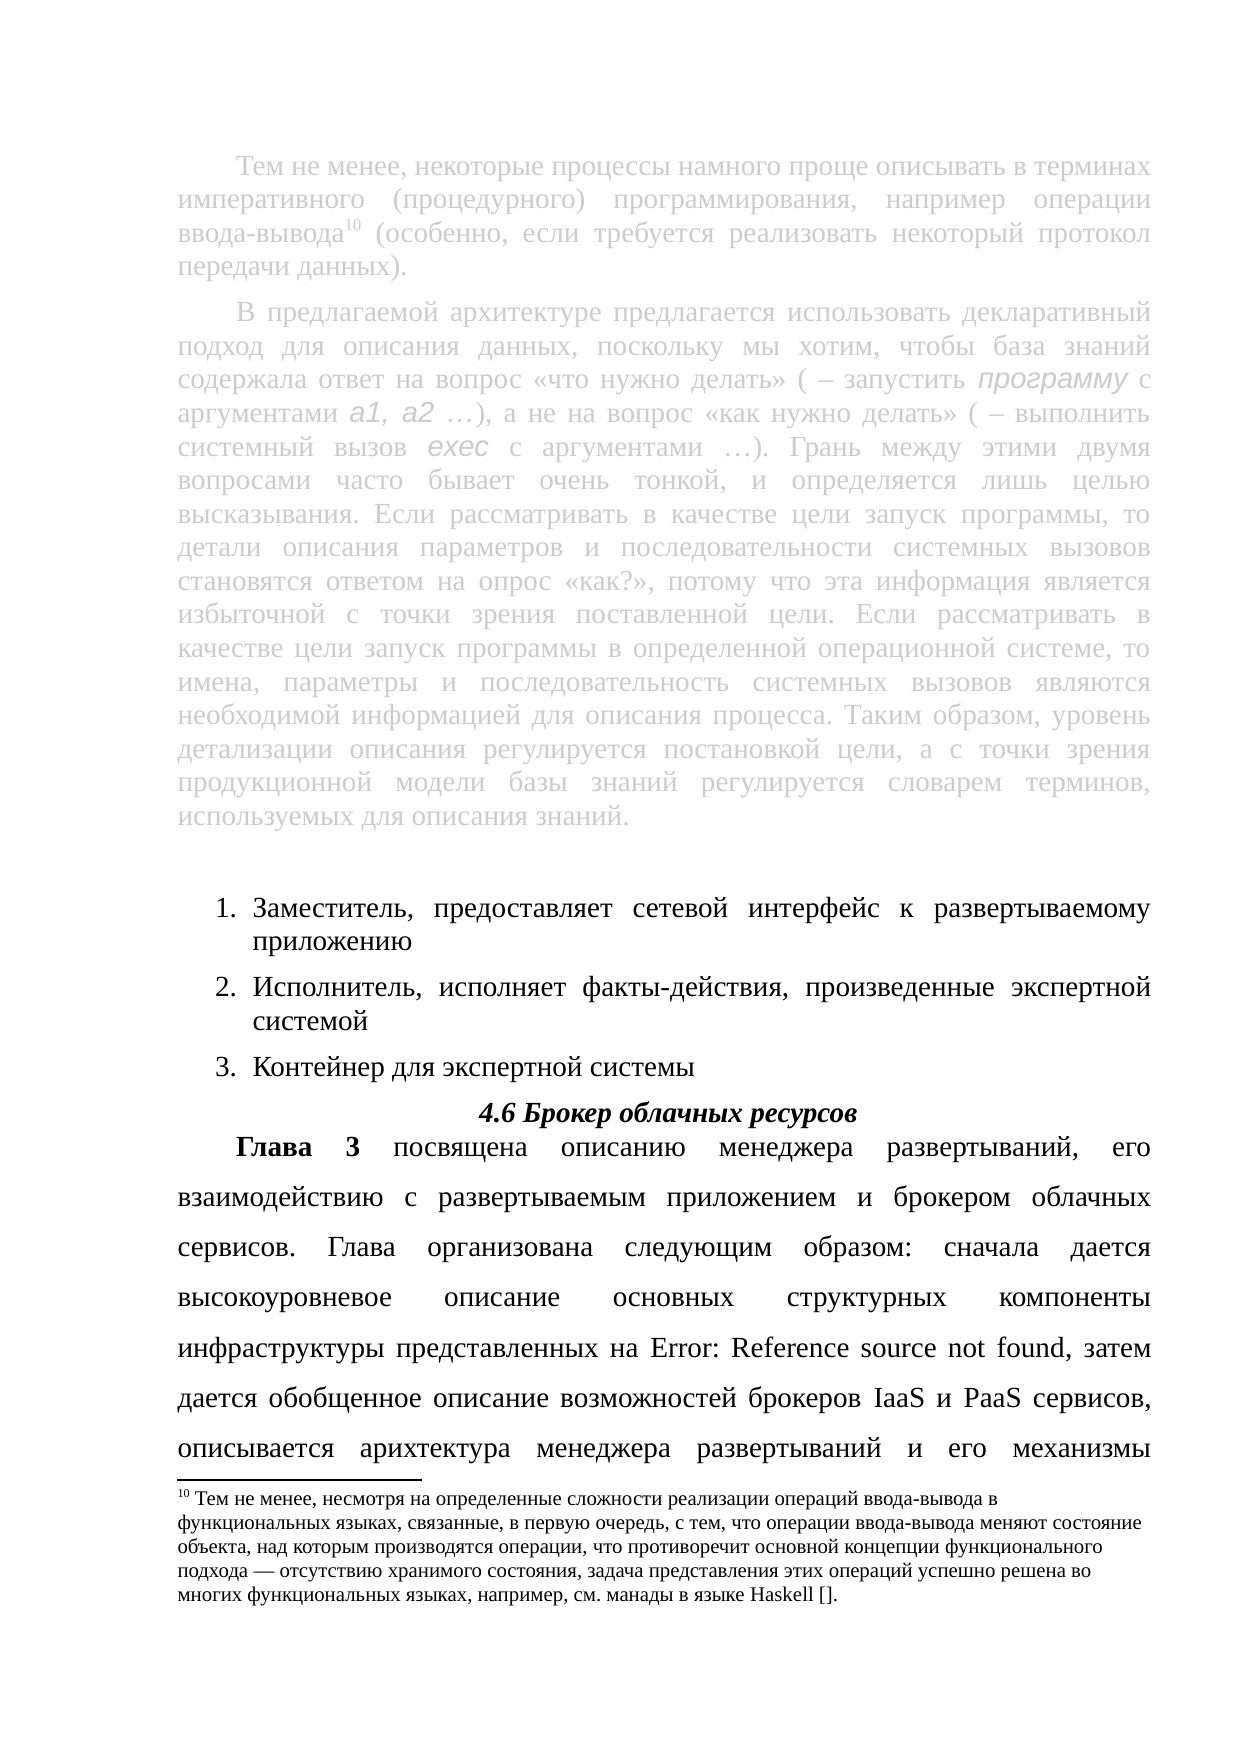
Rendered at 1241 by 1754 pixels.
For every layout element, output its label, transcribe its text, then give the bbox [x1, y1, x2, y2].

text Глава 3 посвящена описанию менеджера развертываний, его взаимодействию с развертываемым приложением и брокером облачных сервисов. Глава организована следующим образом: сначала дается высокоуровневое описание основных структурных компоненты инфраструктуры представленных на Error: Reference source not found, затем дается обобщенное описание возможностей брокеров IaaS и PaaS сервисов, описывается арихтектура менеджера развертываний и его механизмы [177, 1129, 1152, 1464]
text Тем не менее, некоторые процессы намного проще описывать в терминах императивного (процедурного) программирования, например операции ввода-вывода (особенно, если требуется реализовать некоторый протокол передачи данных). [177, 148, 1152, 282]
subtitle Брокер облачных ресурсов [177, 1095, 1152, 1129]
text Тем не менее, несмотря на определенные сложности реализации операций ввода-вывода в функциональных языках, связанные, в первую очередь, с тем, что операции ввода-вывода меняют состояние объекта, над которым производятся операции, что противоречит основной концепции функционального подхода — отсутствию хранимого состояния, задача представления этих операций успешно решена во многих функциональных языках, например, см. манады в языке Haskell []. [177, 1486, 1152, 1606]
list Заместитель, предоставляет сетевой интерфейс к развертываемому приложению [215, 890, 1152, 957]
list Контейнер для экспертной системы [215, 1049, 1152, 1083]
text В предлагаемой архитектуре предлагается использовать декларативный подход для описания данных, поскольку мы хотим, чтобы база знаний содержала ответ на вопрос «что нужно делать» ( – запустить программу с аргументами а1, а2 …), а не на вопрос «как нужно делать» ( – выполнить системный вызов exec с аргументами …). Грань между этими двумя вопросами часто бывает очень тонкой, и определяется лишь целью высказывания. Если рассматривать в качестве цели запуск программы, то детали описания параметров и последовательности системных вызовов становятся ответом на опрос «как?», потому что эта информация является избыточной с точки зрения поставленной цели. Если рассматривать в качестве цели запуск программы в определенной операционной системе, то имена, параметры и последовательность системных вызовов являются необходимой информацией для описания процесса. Таким образом, уровень детализации описания регулируется постановкой цели, а с точки зрения продукционной модели базы знаний регулируется словарем терминов, используемых для описания знаний. [177, 294, 1152, 831]
list Исполнитель, исполняет факты-действия, произведенные экспертной системой [215, 969, 1152, 1037]
